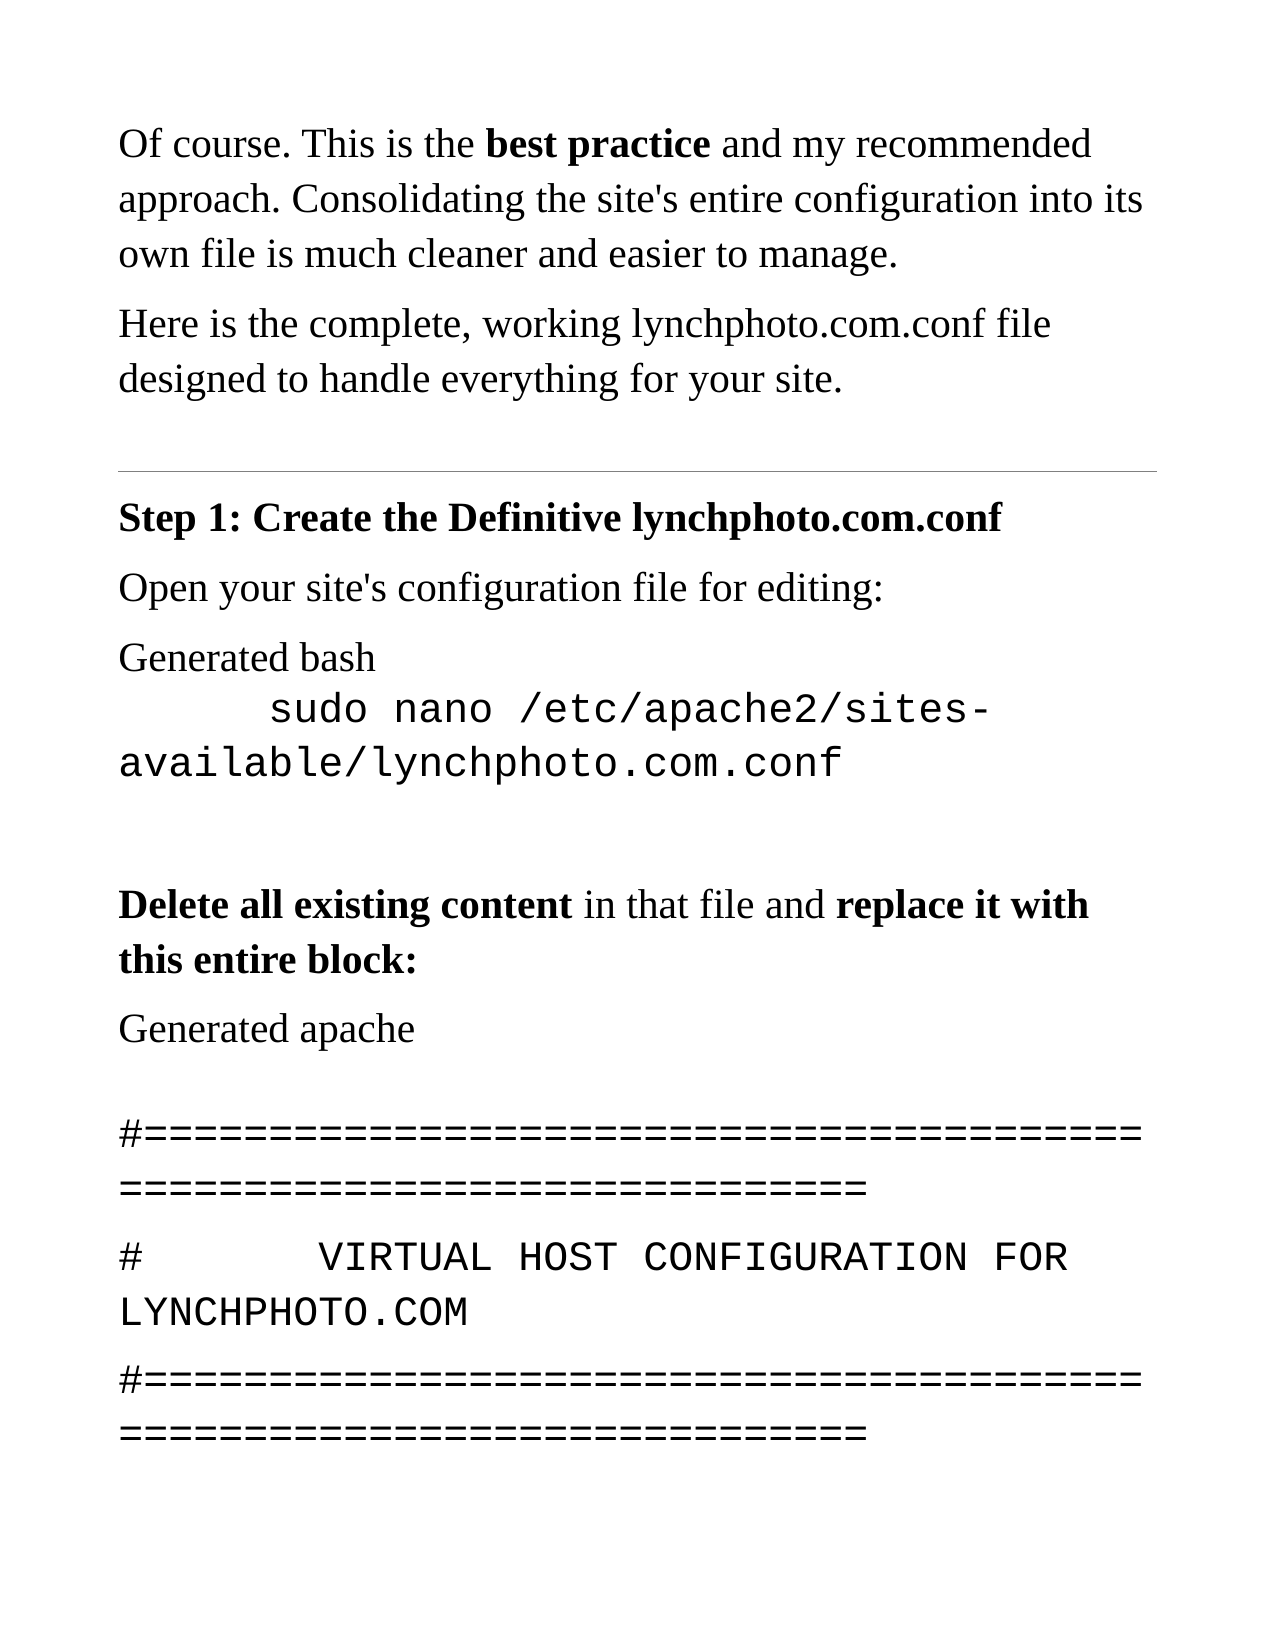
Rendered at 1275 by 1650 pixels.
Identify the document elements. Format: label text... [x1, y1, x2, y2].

text Generated bash [118, 632, 1157, 680]
text # VIRTUAL HOST CONFIGURATION FOR LYNCHPHOTO.COM [118, 1236, 1157, 1337]
text Of course. This is the best practice and my recommended approach. Consolidating the site's entire configuration into its own file is much cleaner and easier to manage. [118, 118, 1157, 276]
text Open your site's configuration file for editing: [118, 563, 1157, 611]
text #====================================================================== [118, 1359, 1157, 1460]
text Generated apache [118, 1004, 1157, 1052]
text sudo nano /etc/apache2/sites-available/lynchphoto.com.conf [118, 687, 1157, 789]
text #====================================================================== [118, 1059, 1157, 1214]
text Delete all existing content in that file and replace it with this entire block: [118, 879, 1157, 982]
subtitle Step 1: Create the Definitive lynchphoto.com.conf [118, 493, 1157, 541]
text Here is the complete, working lynchphoto.com.conf file designed to handle everything for your site. [118, 298, 1157, 401]
